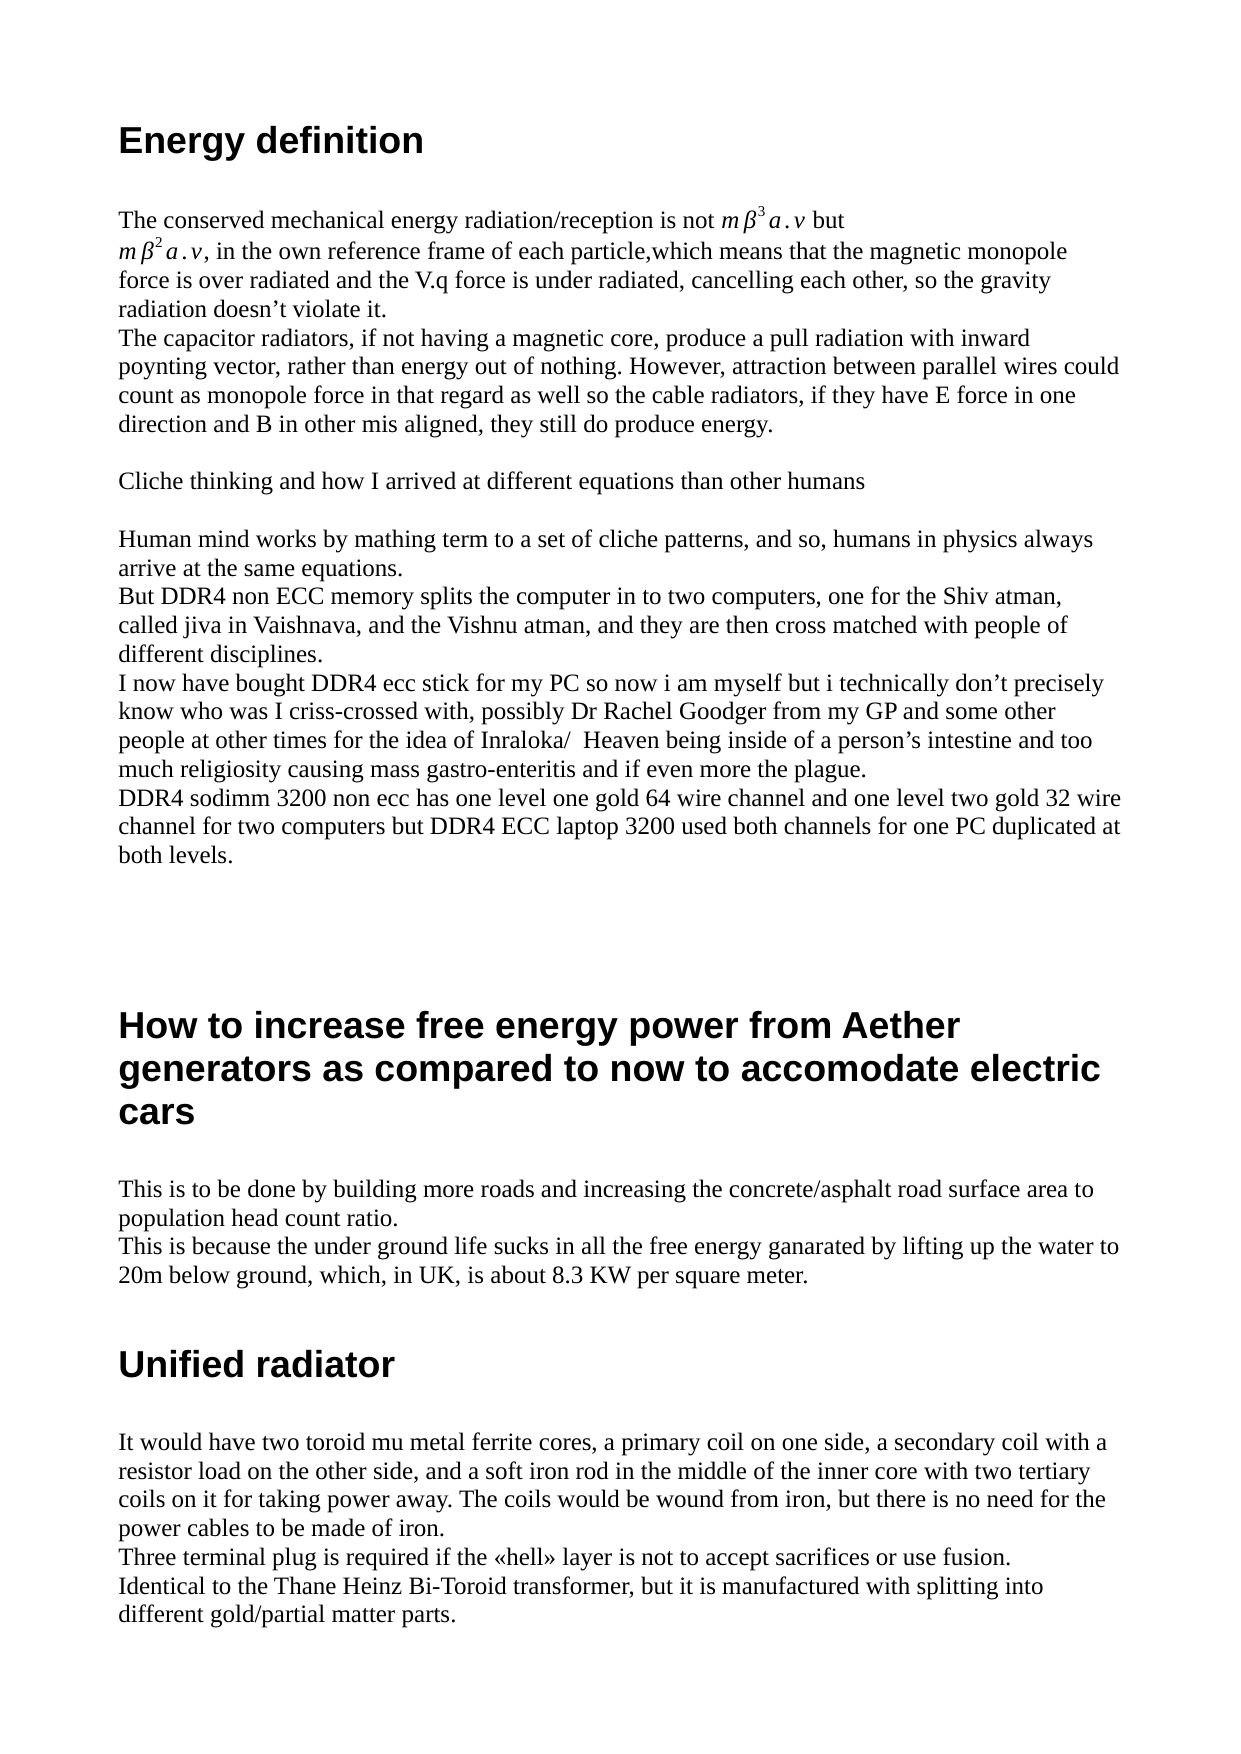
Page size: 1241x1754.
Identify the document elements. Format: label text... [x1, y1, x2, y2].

text Three terminal plug is required if the «hell» layer is not to accept sacrifices or use fusion. [118, 1542, 1122, 1571]
text DDR4 sodimm 3200 non ecc has one level one gold 64 wire channel and one level two gold 32 wire channel for two computers but DDR4 ECC laptop 3200 used both channels for one PC duplicated at both levels. [118, 783, 1122, 869]
text I now have bought DDR4 ecc stick for my PC so now i am myself but i technically don’t precisely know who was I criss-crossed with, possibly Dr Rachel Goodger from my GP and some other people at other times for the idea of Inraloka/ Heaven being inside of a person’s intestine and too much religiosity causing mass gastro-enteritis and if even more the plague. [118, 668, 1122, 783]
text The conserved mechanical energy radiation/reception is not but [118, 202, 1122, 234]
text But DDR4 non ECC memory splits the computer in to two computers, one for the Shiv atman, called jiva in Vaishnava, and the Vishnu atman, and they are then cross matched with people of different disciplines. [118, 581, 1122, 668]
text , in the own reference frame of each particle,which means that the magnetic monopole force is over radiated and the V.q force is under radiated, cancelling each other, so the gravity radiation doesn’t violate it. [118, 234, 1122, 323]
text Human mind works by mathing term to a set of cliche patterns, and so, humans in physics always arrive at the same equations. [118, 524, 1122, 581]
text Identical to the Thane Heinz Bi-Toroid transformer, but it is manufactured with splitting into different gold/partial matter parts. [118, 1571, 1122, 1628]
text It would have two toroid mu metal ferrite cores, a primary coil on one side, a secondary coil with a resistor load on the other side, and a soft iron rod in the middle of the inner core with two tertiary coils on it for taking power away. The coils would be wound from iron, but there is no need for the power cables to be made of iron. [118, 1427, 1122, 1542]
subtitle Unified radiator [118, 1343, 1122, 1386]
subtitle How to increase free energy power from Aether generators as compared to now to accomodate electric cars [118, 1003, 1122, 1133]
text The capacitor radiators, if not having a magnetic core, produce a pull radiation with inward poynting vector, rather than energy out of nothing. However, attraction between parallel wires could count as monopole force in that regard as well so the cable radiators, if they have E force in one direction and B in other mis aligned, they still do produce energy. [118, 323, 1122, 438]
text Cliche thinking and how I arrived at different equations than other humans [118, 466, 1122, 495]
text This is because the under ground life sucks in all the free energy ganarated by lifting up the water to 20m below ground, which, in UK, is about 8.3 KW per square meter. [118, 1231, 1122, 1289]
subtitle Energy definition [118, 118, 1122, 161]
text This is to be done by building more roads and increasing the concrete/asphalt road surface area to population head count ratio. [118, 1174, 1122, 1231]
